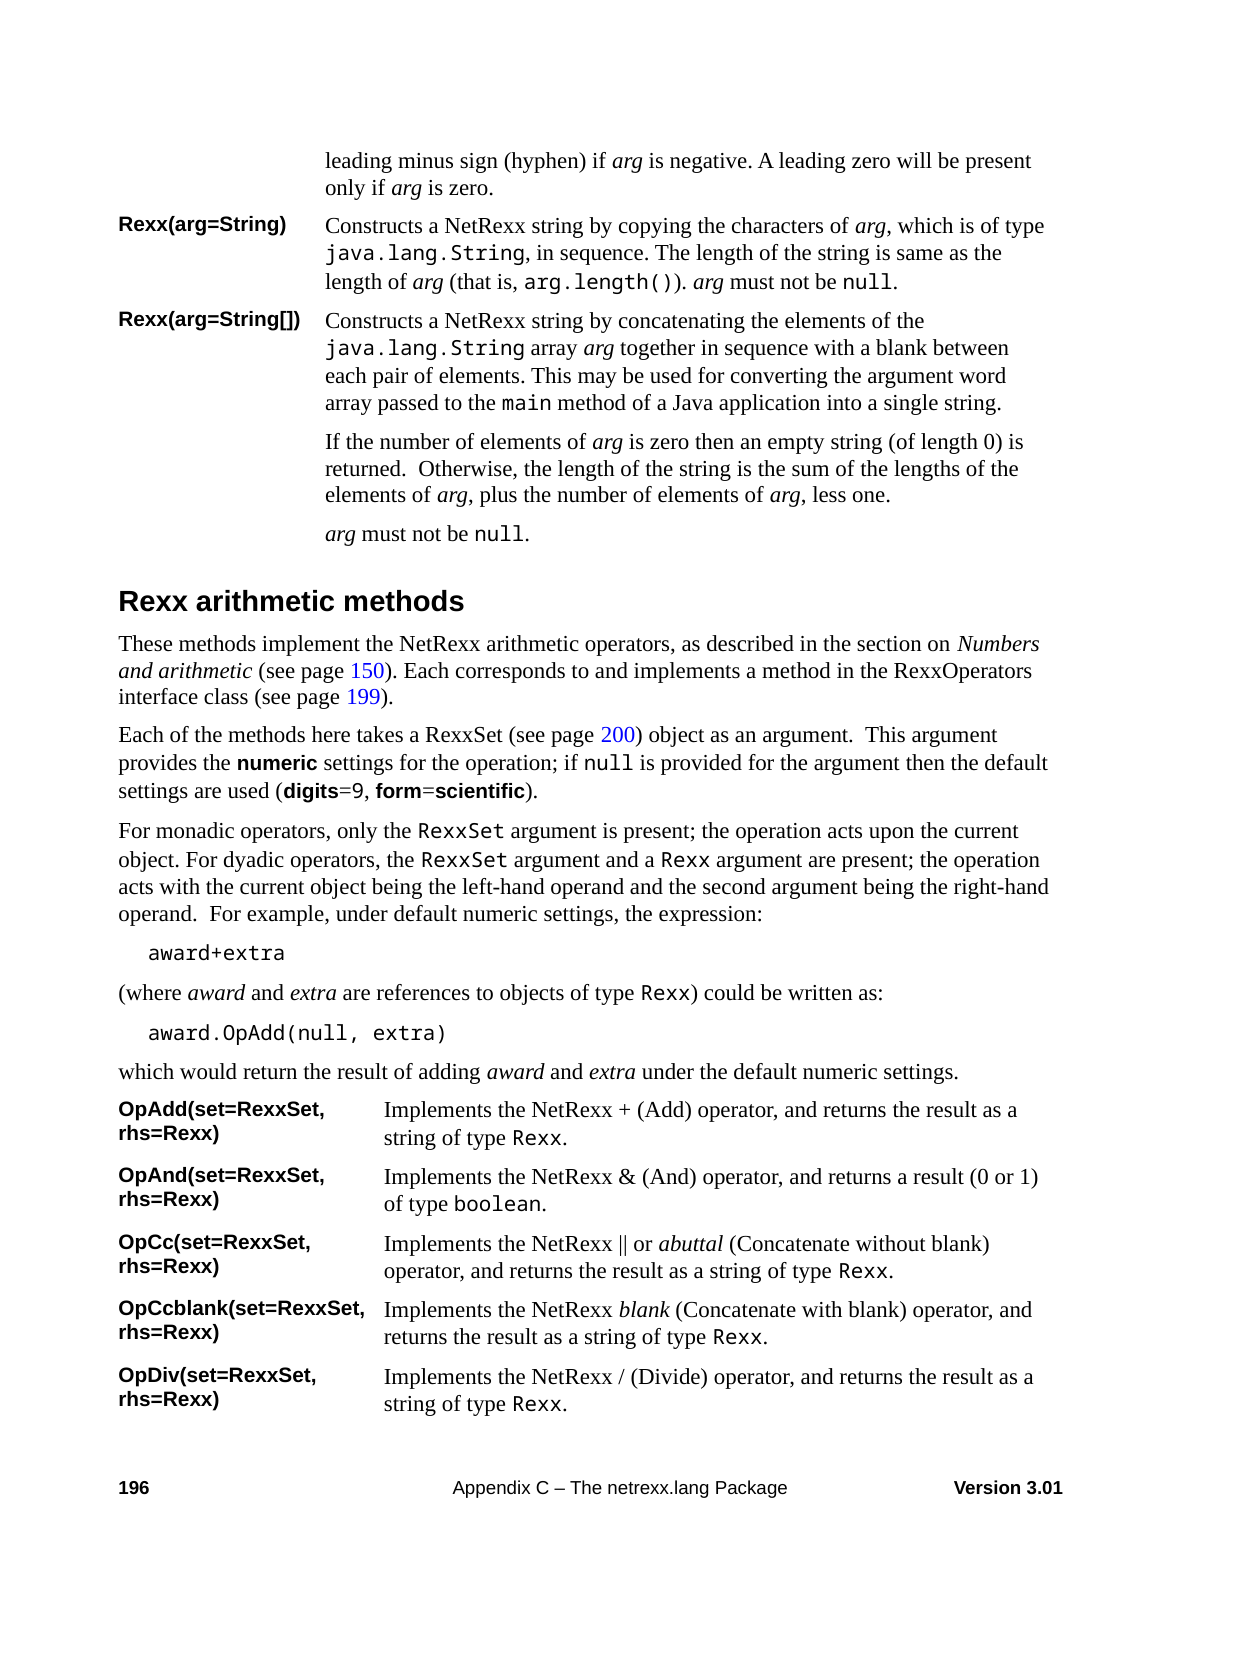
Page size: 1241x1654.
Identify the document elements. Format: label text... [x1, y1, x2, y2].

table_cell Constructs a NetRexx string by concatenating the elements of the java.lang.String array arg together in sequence with a blank between each pair of elements. This may be used for converting the argument word array passed to the main method of a Java application into a single string. If the number of elements of arg is zero then an empty string (of length 0) is returned. Otherwise, the length of the string is the sum of the lengths of the elements of arg, plus the number of elements of arg, less one. arg must not be null. [325, 307, 1063, 559]
table_cell OpCc(set=RexxSet, rhs=Rexx) [118, 1230, 384, 1296]
table_cell leading minus sign (hyphen) if arg is negative. A leading zero will be present only if arg is zero. [325, 148, 1063, 212]
table_cell Implements the NetRexx / (Divide) operator, and returns the result as a string of type Rexx. [384, 1363, 1063, 1429]
table_cell OpCcblank(set=RexxSet, rhs=Rexx) [118, 1296, 384, 1363]
table_header OpAdd(set=RexxSet, rhs=Rexx) [118, 1096, 384, 1163]
text Each of the methods here takes a RexxSet (see page 190) object as an argument. This argument provides the numeric settings for the operation; if null is provided for the argument then the default settings are used (digits=9, form=scientific). [118, 721, 1063, 804]
text These methods implement the NetRexx arithmetic operators, as described in the section on Numbers and arithmetic (see page 143). Each corresponds to and implements a method in the RexxOperators interface class (see page 189). [118, 631, 1063, 709]
text (where award and extra are references to objects of type Rexx) could be written as: [118, 978, 1063, 1006]
table_cell OpDiv(set=RexxSet, rhs=Rexx) [118, 1363, 384, 1429]
subtitle Rexx arithmetic methods [118, 584, 1063, 618]
table_cell Implements the NetRexx blank (Concatenate with blank) operator, and returns the result as a string of type Rexx. [384, 1296, 1063, 1363]
table_cell [118, 148, 325, 212]
table_cell Implements the NetRexx || or abuttal (Concatenate without blank) operator, and returns the result as a string of type Rexx. [384, 1230, 1063, 1296]
table_cell Implements the NetRexx & (And) operator, and returns a result (0 or 1) of type boolean. [384, 1163, 1063, 1229]
table_cell Rexx(arg=String[]) [118, 307, 325, 559]
table_cell OpAnd(set=RexxSet, rhs=Rexx) [118, 1163, 384, 1229]
text which would return the result of adding award and extra under the default numeric settings. [118, 1058, 1063, 1085]
table_cell Rexx(arg=String) [118, 212, 325, 307]
table_header Implements the NetRexx + (Add) operator, and returns the result as a string of type Rexx. [384, 1096, 1063, 1163]
text award.OpAdd(null, extra) [148, 1018, 1063, 1047]
text For monadic operators, only the RexxSet argument is present; the operation acts upon the current object. For dyadic operators, the RexxSet argument and a Rexx argument are present; the operation acts with the current object being the left-hand operand and the second argument being the right-hand operand. For example, under default numeric settings, the expression: [118, 816, 1063, 926]
text award+extra [148, 938, 1063, 966]
table_cell Constructs a NetRexx string by copying the characters of arg, which is of type java.lang.String, in sequence. The length of the string is same as the length of arg (that is, arg.length()). arg must not be null. [325, 212, 1063, 307]
